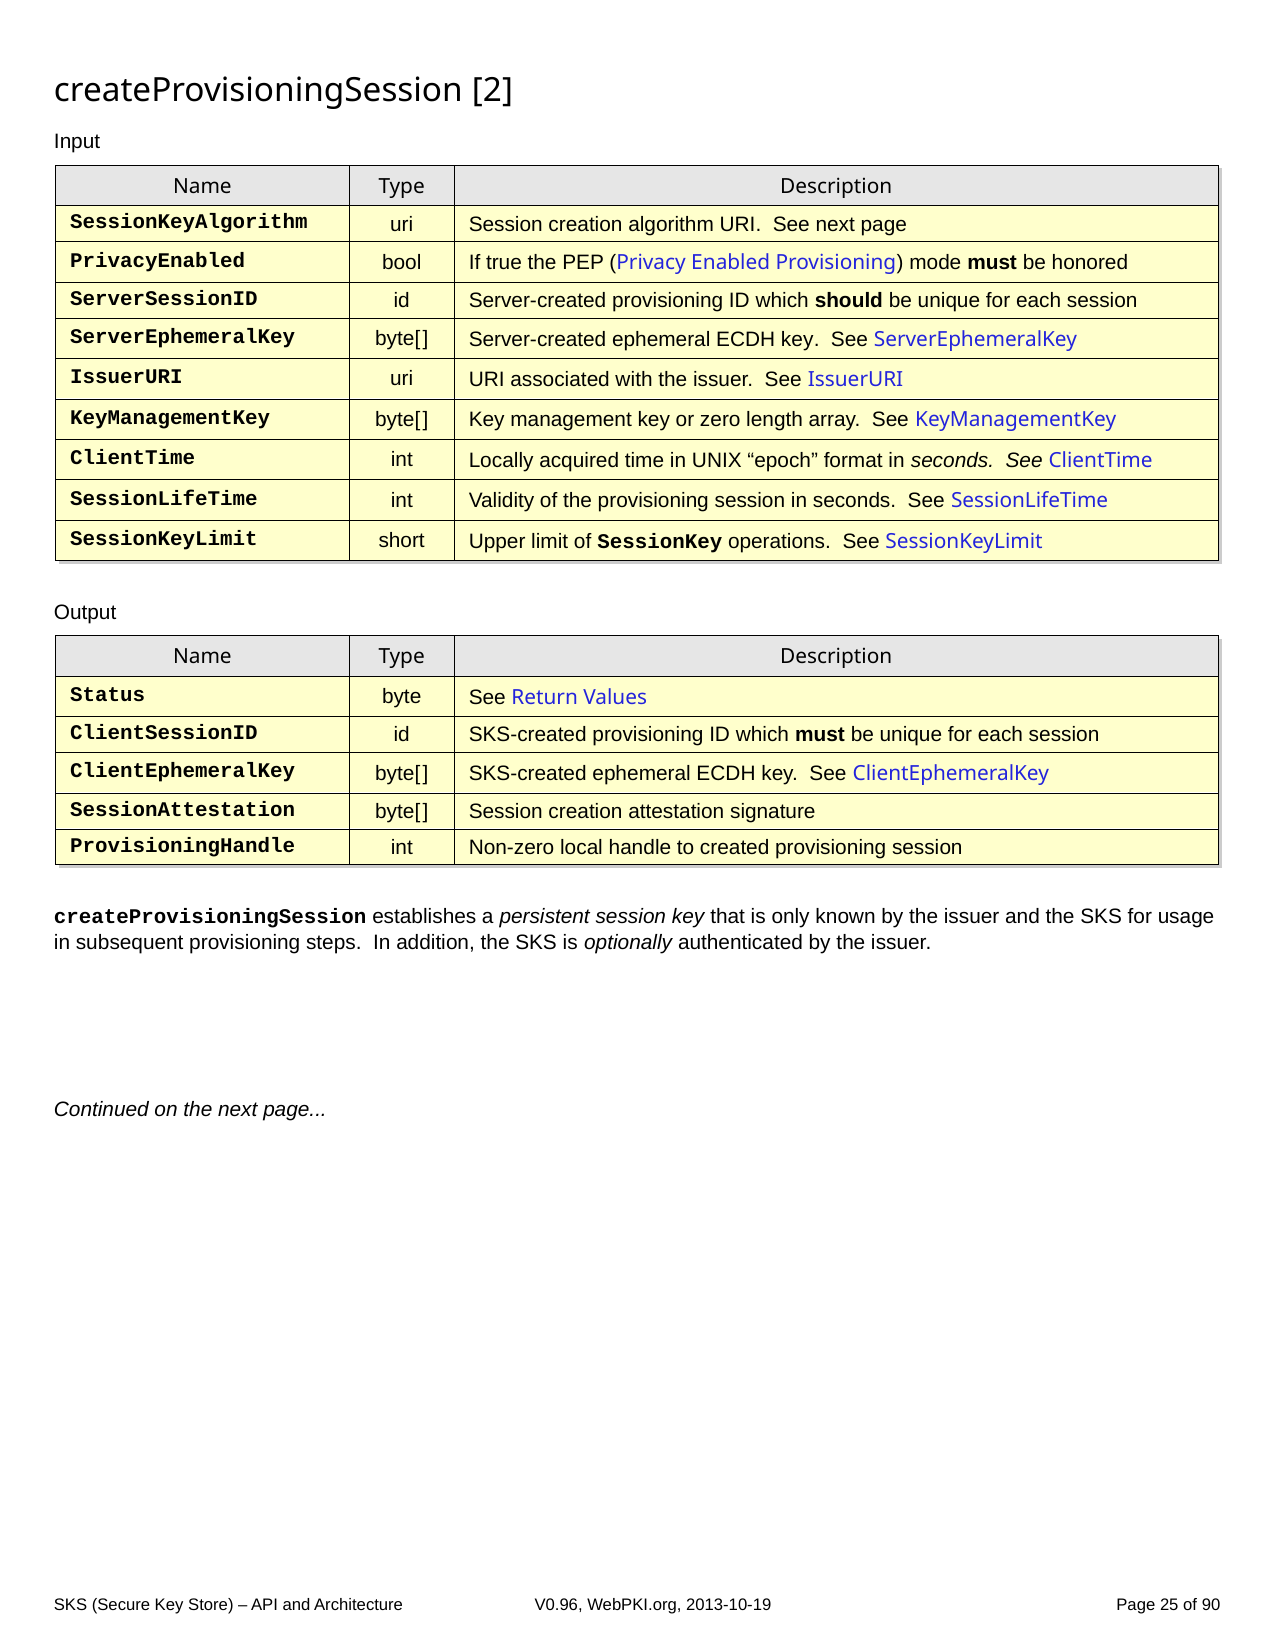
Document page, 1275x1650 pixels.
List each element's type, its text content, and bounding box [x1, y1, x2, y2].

table_cell int [350, 440, 454, 479]
table_cell ServerSessionID [56, 283, 349, 318]
table_header Type [350, 166, 454, 205]
table_cell SessionKeyAlgorithm [56, 206, 349, 241]
table_cell uri [350, 206, 454, 241]
table_cell Validity of the provisioning session in seconds. See SessionLifeTime [455, 480, 1218, 520]
table_header Description [455, 166, 1218, 205]
table_cell uri [350, 359, 454, 398]
table_header Name [56, 166, 349, 205]
table_cell ProvisioningHandle [56, 830, 349, 864]
text Continued on the next page... [54, 1096, 1221, 1120]
text Input [54, 129, 1221, 153]
table_cell Server-created provisioning ID which should be unique for each session [455, 283, 1218, 318]
table_cell short [350, 521, 454, 560]
table_cell SessionAttestation [56, 794, 349, 828]
table_cell If true the PEP (Privacy Enabled Provisioning) mode must be honored [455, 242, 1218, 282]
table_cell Status [56, 677, 349, 716]
table_header Type [350, 636, 454, 676]
table_header Name [56, 636, 349, 676]
table_cell SessionKeyLimit [56, 521, 349, 560]
table_header Description [455, 636, 1218, 676]
table_cell ClientSessionID [56, 717, 349, 752]
subtitle createProvisioningSession [2] [54, 66, 1221, 111]
text createProvisioningSession establishes a persistent session key that is only known by the issuer and the SKS for usage in subsequent provisioning steps. In addition, the SKS is optionally authenticated by the issuer. [54, 904, 1221, 953]
table_cell int [350, 480, 454, 520]
table_cell byte[ ] [350, 753, 454, 792]
table_cell byte[ ] [350, 319, 454, 358]
table_cell ClientEphemeralKey [56, 753, 349, 792]
table_cell Upper limit of SessionKey operations. See SessionKeyLimit [455, 521, 1218, 560]
table_cell int [350, 830, 454, 864]
table_cell Server-created ephemeral ECDH key. See ServerEphemeralKey [455, 319, 1218, 358]
table_cell id [350, 717, 454, 752]
table_cell Non-zero local handle to created provisioning session [455, 830, 1218, 864]
table_cell URI associated with the issuer. See IssuerURI [455, 359, 1218, 398]
table_cell byte[ ] [350, 400, 454, 439]
table_cell IssuerURI [56, 359, 349, 398]
table_cell id [350, 283, 454, 318]
table_cell Key management key or zero length array. See KeyManagementKey [455, 400, 1218, 439]
table_cell SKS-created ephemeral ECDH key. See ClientEphemeralKey [455, 753, 1218, 792]
table_cell Session creation attestation signature [455, 794, 1218, 828]
table_cell byte[ ] [350, 794, 454, 828]
table_cell See Return Values [455, 677, 1218, 716]
table_cell Locally acquired time in UNIX “epoch” format in seconds. See ClientTime [455, 440, 1218, 479]
table_cell ServerEphemeralKey [56, 319, 349, 358]
table_cell SessionLifeTime [56, 480, 349, 520]
text Output [54, 599, 1221, 623]
table_cell bool [350, 242, 454, 282]
table_cell Session creation algorithm URI. See next page [455, 206, 1218, 241]
table_cell ClientTime [56, 440, 349, 479]
table_cell KeyManagementKey [56, 400, 349, 439]
table_cell byte [350, 677, 454, 716]
table_cell SKS-created provisioning ID which must be unique for each session [455, 717, 1218, 752]
table_cell PrivacyEnabled [56, 242, 349, 282]
